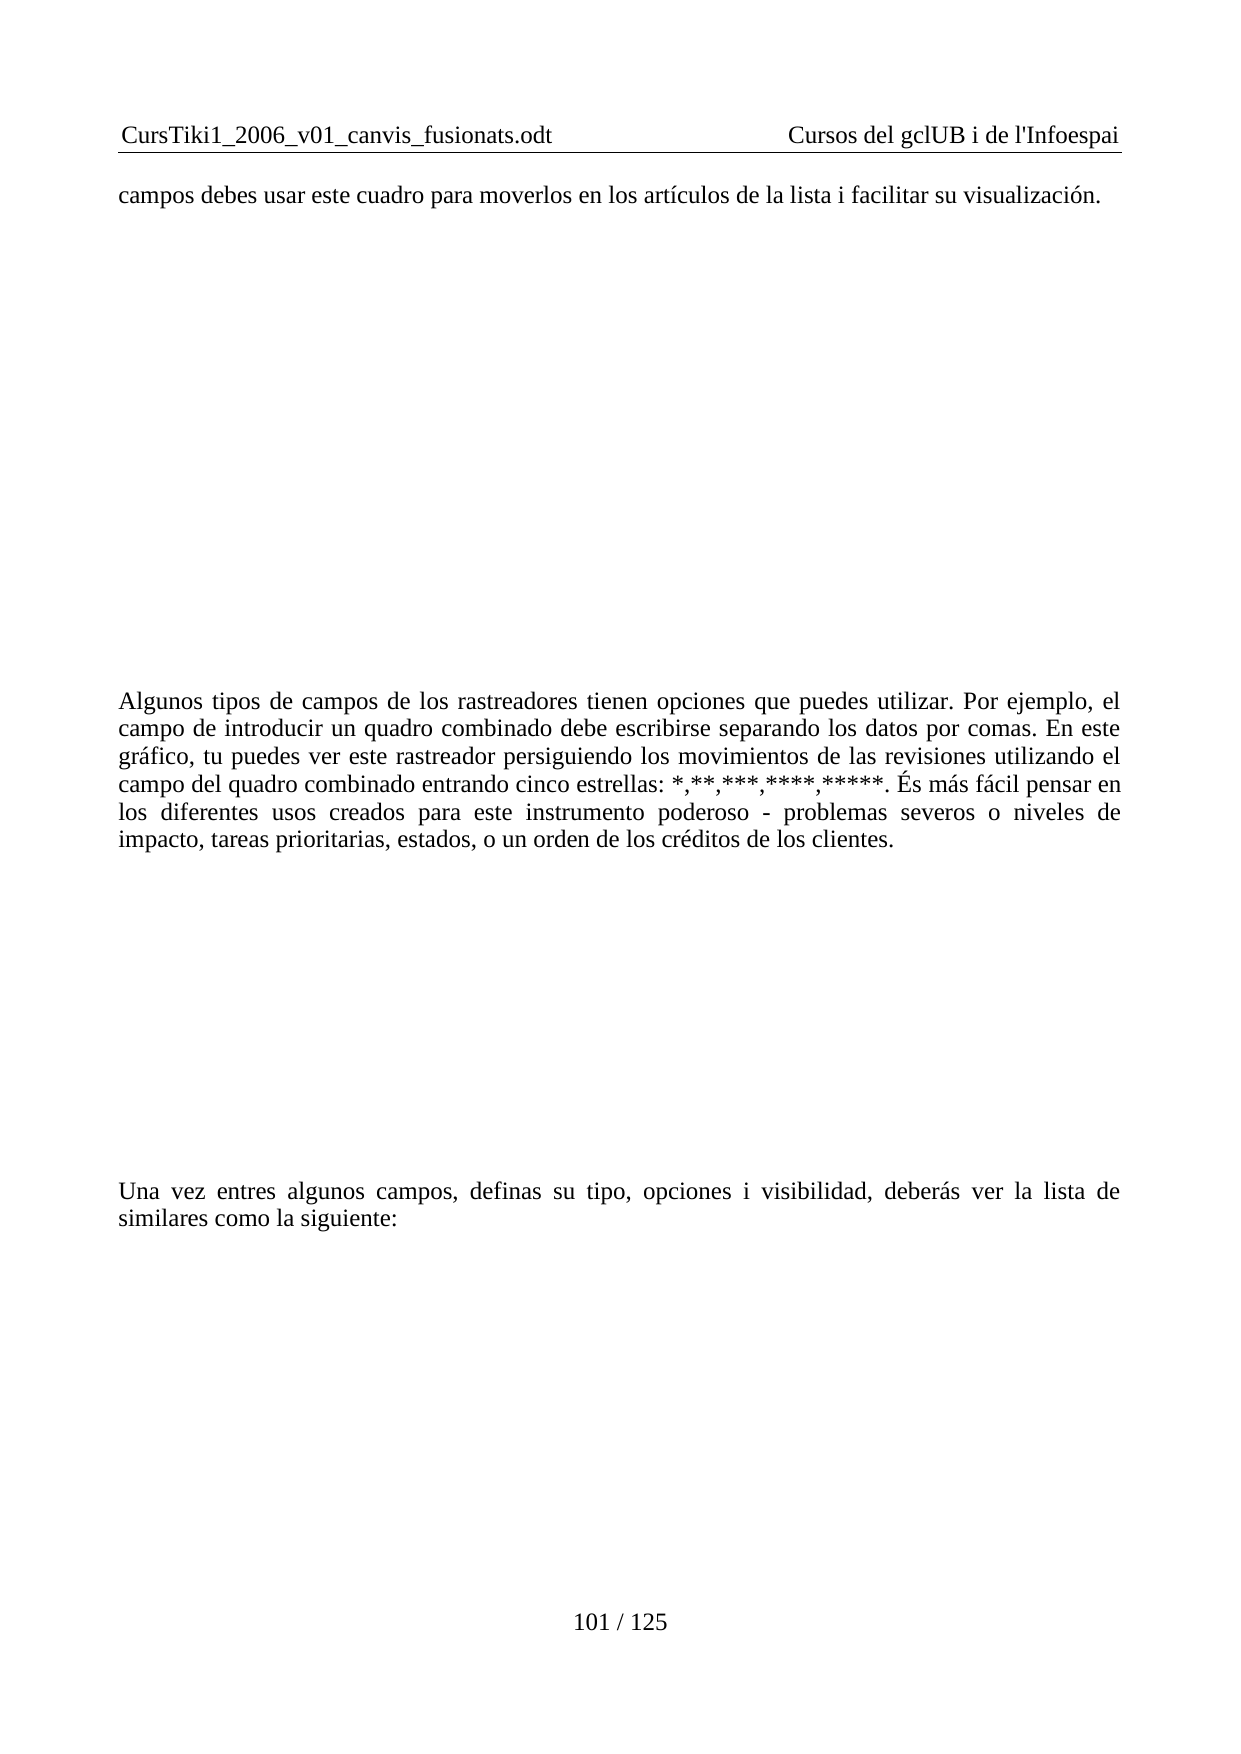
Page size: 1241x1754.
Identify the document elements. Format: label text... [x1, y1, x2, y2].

text campos debes usar este cuadro para moverlos en los artículos de la lista i facilitar su visualización. [118, 181, 1122, 237]
text Algunos tipos de campos de los rastreadores tienen opciones que puedes utilizar. Por ejemplo, el campo de introducir un quadro combinado debe escribirse separando los datos por comas. En este gráfico, tu puedes ver este rastreador persiguiendo los movimientos de las revisiones utilizando el campo del quadro combinado entrando cinco estrellas: *,**,***,****,*****. És más fácil pensar en los diferentes usos creados para este instrumento poderoso - problemas severos o niveles de impacto, tareas prioritarias, estados, o un orden de los créditos de los clientes. [118, 604, 1122, 881]
text Una vez entres algunos campos, definas su tipo, opciones i visibilidad, deberás ver la lista de similares como la siguiente: [118, 1121, 1122, 1260]
